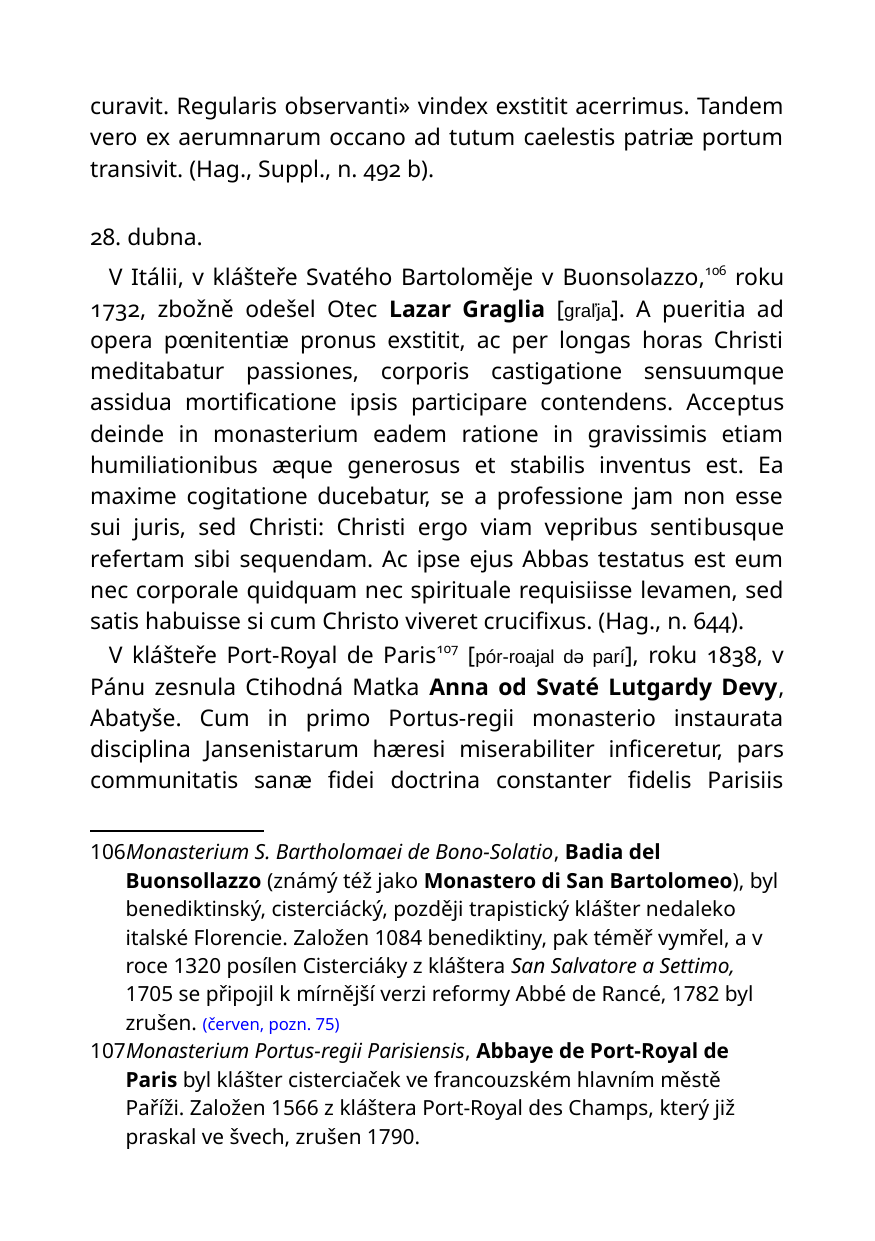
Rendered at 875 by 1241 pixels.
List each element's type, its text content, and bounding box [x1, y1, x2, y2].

text 28. dubna. [90, 221, 784, 252]
text curavit. Regularis observanti» vindex exstitit acerrimus. Tandem vero ex aerumnarum occano ad tutum caelestis patriæ portum transivit. (Hag., Suppl., n. 492 b). [90, 90, 784, 184]
text V klášteře Port-Royal de Paris [pór-roajal də parí], roku 1838, v Pánu zesnula Ctihodná Matka Anna od Svaté Lutgardy Devy, Abatyše. Cum in primo Portus-regii monasterio instaurata disciplina Jansenistarum hæresi miserabiliter infi­ceretur, pars communitatis sanæ fidei doctrina constanter fidelis Parisiis [90, 639, 784, 796]
text Monasterium S. Bartholomaei de Bono-Solatio, Badia del Buonsollazzo (známý též jako Monastero di San Bartolomeo), byl benediktinský, cisterciácký, později trapistický klášter nedaleko italské Florencie. Založen 1084 benediktiny, pak téměř vymřel, a v roce 1320 posílen Cisterciáky z kláštera San Salvatore a Settimo, 1705 se připojil k mírnější verzi reformy Abbé de Rancé, 1782 byl zrušen. (červen, pozn. 75) [90, 837, 784, 1036]
text Monasterium Portus-regii Parisiensis, Abbaye de Port-Royal de Paris byl klášter cisterciaček ve francouzském hlavním městě Paříži. Založen 1566 z kláštera Port-Royal des Champs, který již praskal ve švech, zrušen 1790. [90, 1036, 784, 1150]
text V Itálii, v klášteře Svatého Bartoloměje v Buonsolazzo, roku 1732, zbožně odešel Otec Lazar Graglia [graľja]. A pueritia ad opera pœnitentiæ pronus exstitit, ac per longas horas Christi meditabatur passiones, corporis castigatione sensuum­que assidua mortificatione ipsis participare contendens. Acce­ptus deinde in monasterium eadem ratione in gravissimis etiam humiliationibus æque generosus et stabilis inventus est. Ea maxime cogitatione ducebatur, se a professione jam non esse sui juris, sed Christi: Christi ergo viam vepribus senti­busque refertam sibi sequendam. Ac ipse ejus Abbas testatus est eum nec corporale quidquam nec spirituale requisiisse levamen, sed satis habuisse si cum Christo viveret crucifixus. (Hag., n. 644). [90, 261, 784, 636]
